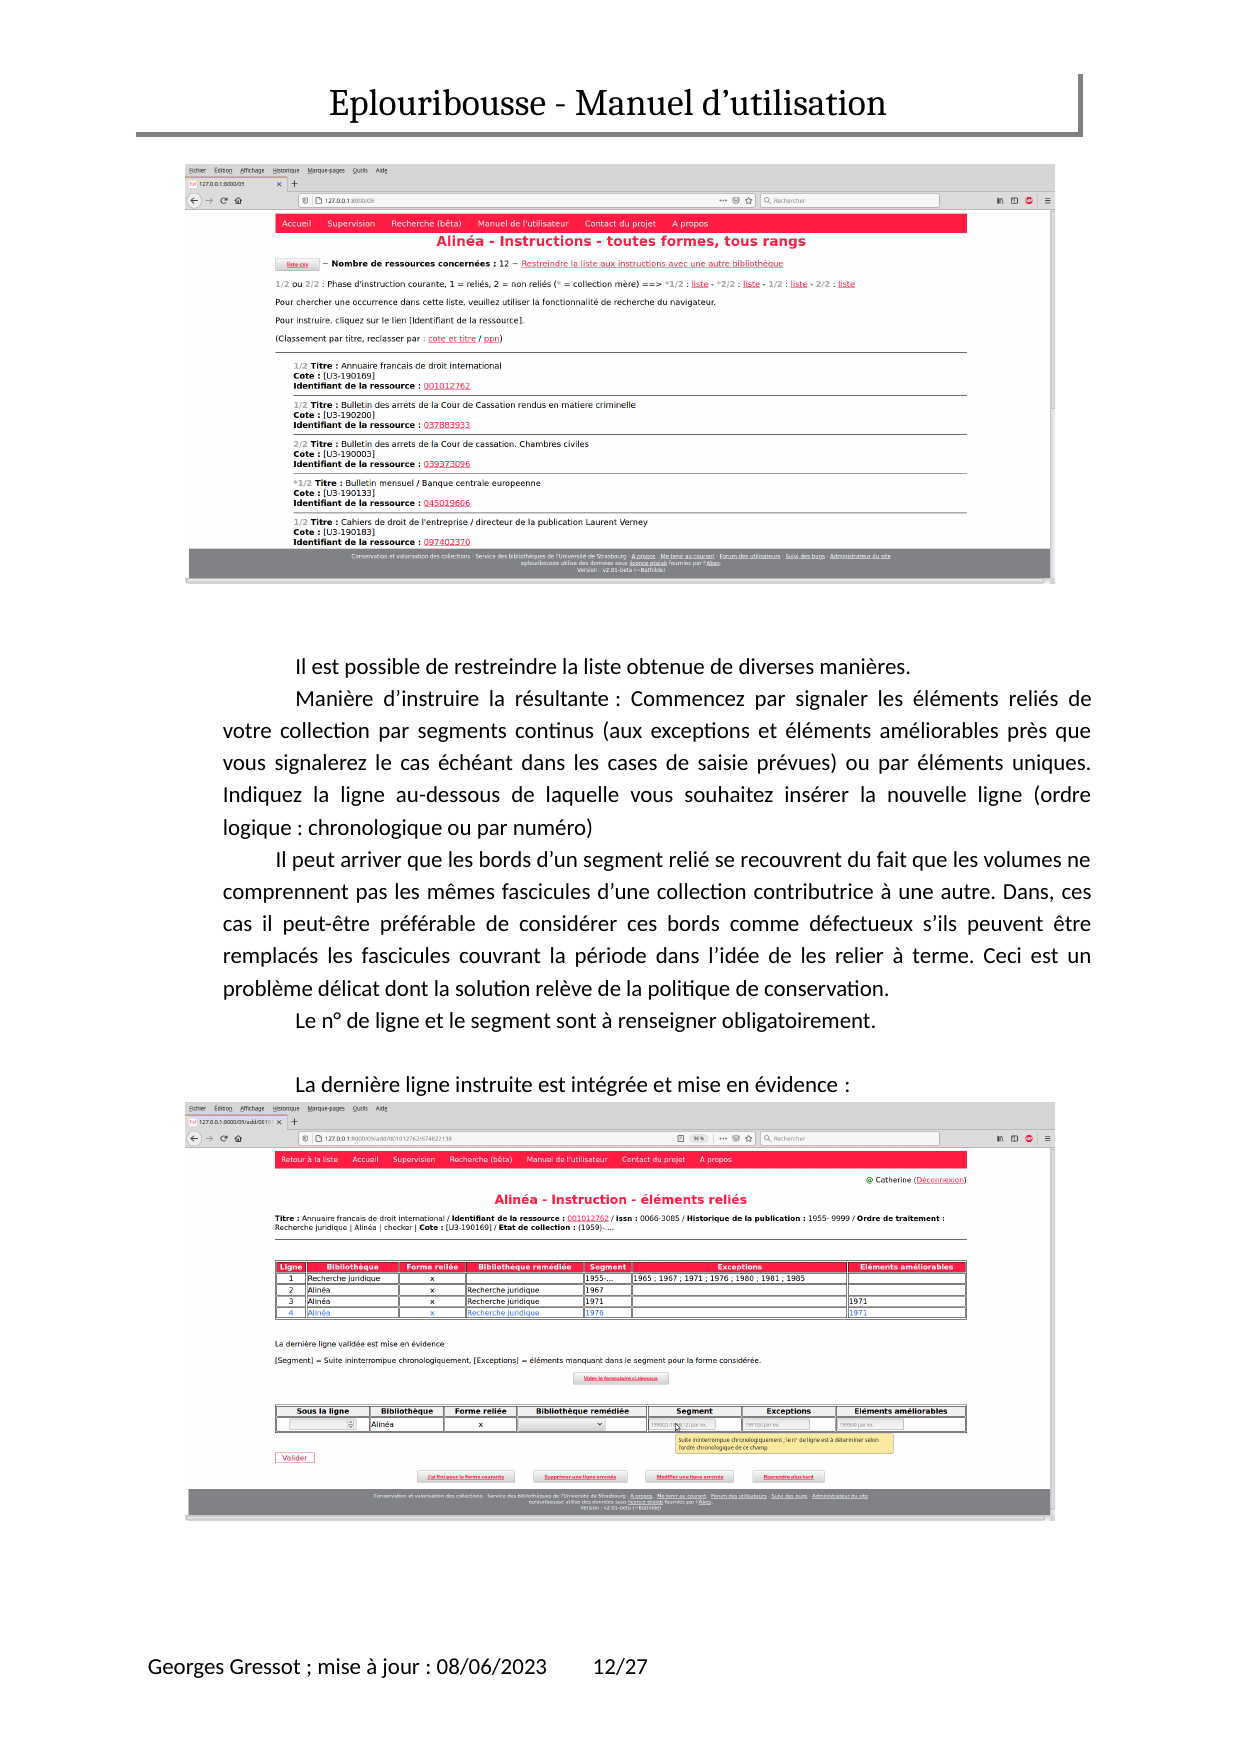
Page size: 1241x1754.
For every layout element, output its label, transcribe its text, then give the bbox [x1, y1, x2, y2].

list Le n° de ligne et le segment sont à renseigner obligatoirement. [223, 1006, 1093, 1034]
list La dernière ligne instruite est intégrée et mise en évidence : [223, 1070, 1093, 1098]
list Il est possible de restreindre la liste obtenue de diverses manières. [223, 652, 1093, 680]
picture [185, 164, 1055, 584]
picture [185, 1102, 1055, 1521]
list Il peut arriver que les bords d’un segment relié se recouvrent du fait que les volumes ne comprennent pas les mêmes fascicules d’une collection contributrice à une autre. Dans, ces cas il peut-être préférable de considérer ces bords comme défectueux s’ils peuvent être remplacés les fascicules couvrant la période dans l’idée de les relier à terme. Ceci est un problème délicat dont la solution relève de la politique de conservation. [223, 845, 1093, 1002]
list Manière d’instruire la résultante : Commencez par signaler les éléments reliés de votre collection par segments continus (aux exceptions et éléments améliorables près que vous signalerez le cas échéant dans les cases de saisie prévues) ou par éléments uniques. Indiquez la ligne au-dessous de laquelle vous souhaitez insérer la nouvelle ligne (ordre logique : chronologique ou par numéro) [223, 684, 1093, 841]
